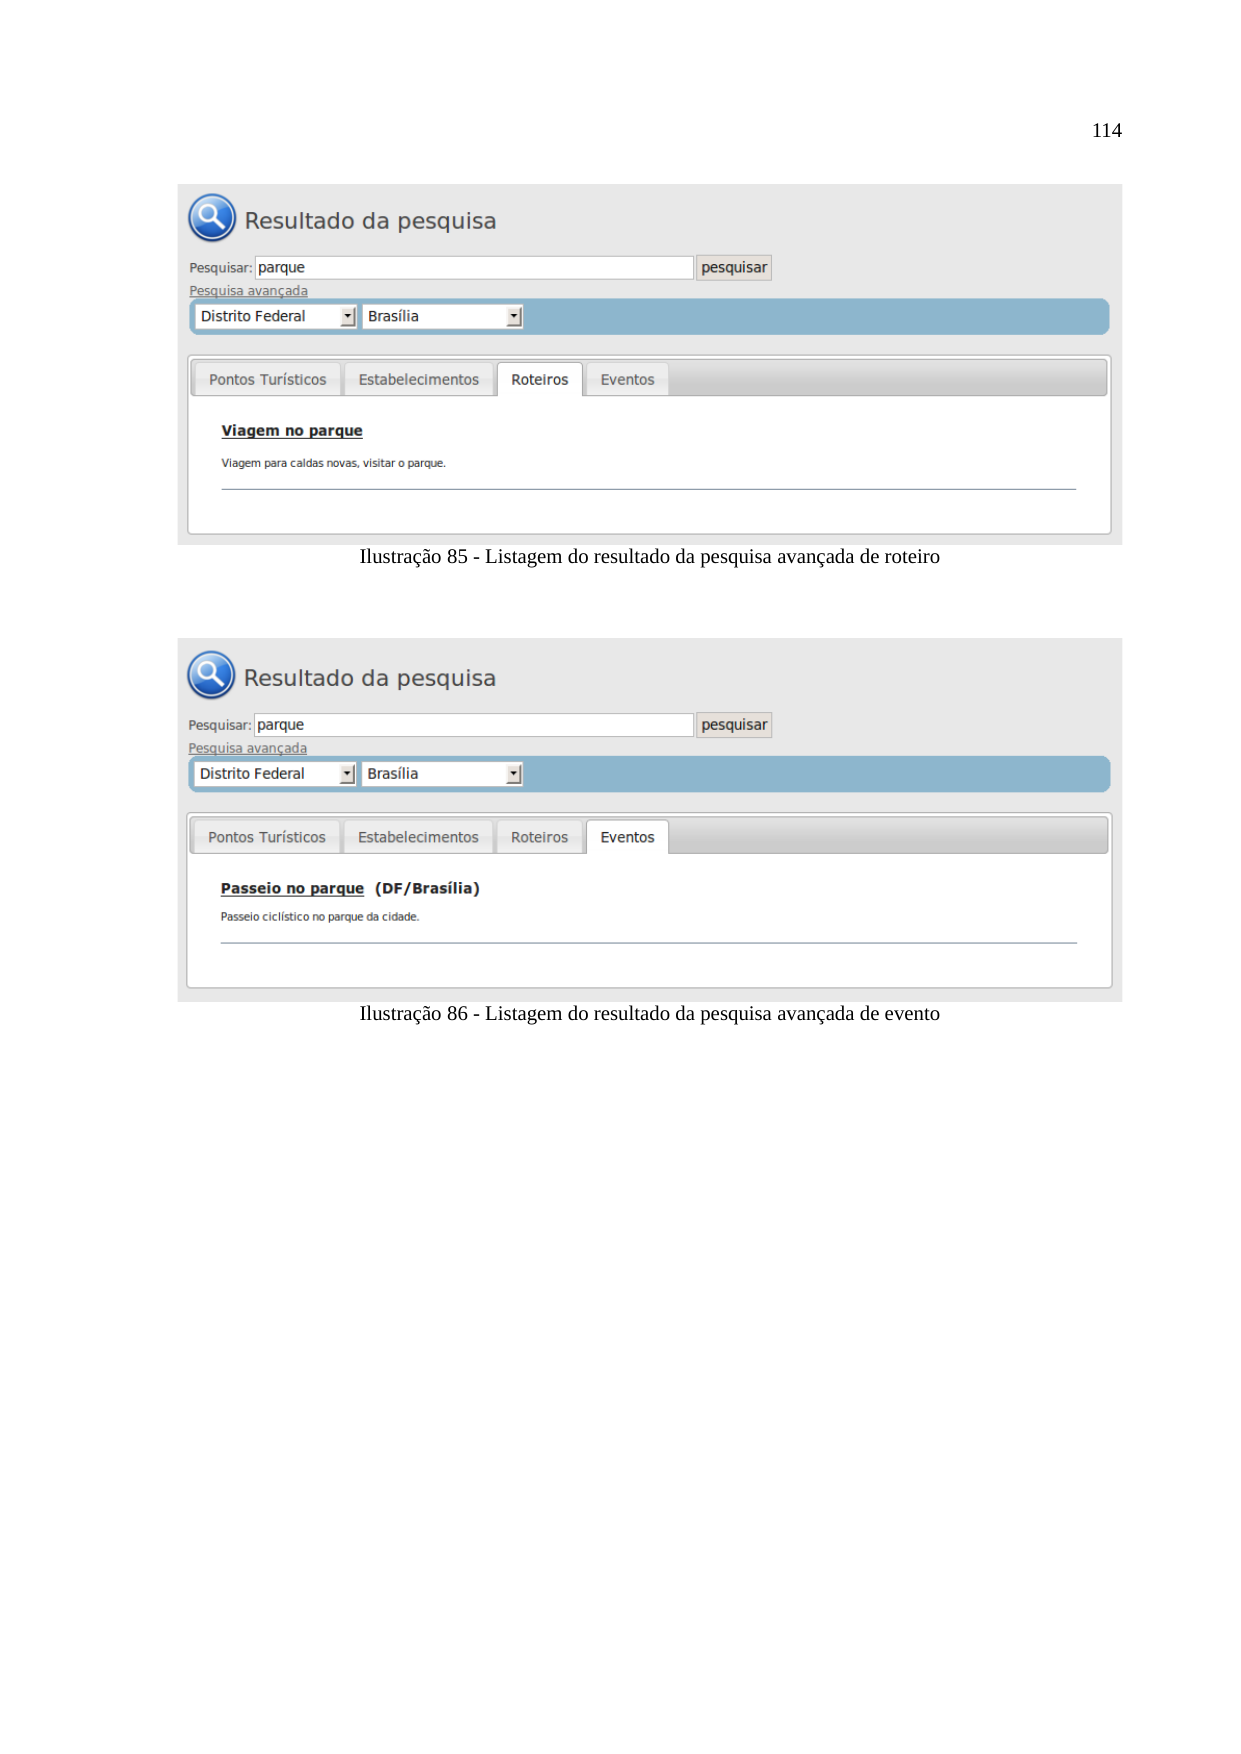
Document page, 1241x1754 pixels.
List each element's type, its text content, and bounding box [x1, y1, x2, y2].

text Ilustração 86 - Listagem do resultado da pesquisa avançada de evento [177, 1002, 1122, 1025]
picture [177, 638, 1123, 1002]
text Ilustração 85 - Listagem do resultado da pesquisa avançada de roteiro [177, 545, 1122, 568]
picture [177, 184, 1123, 545]
